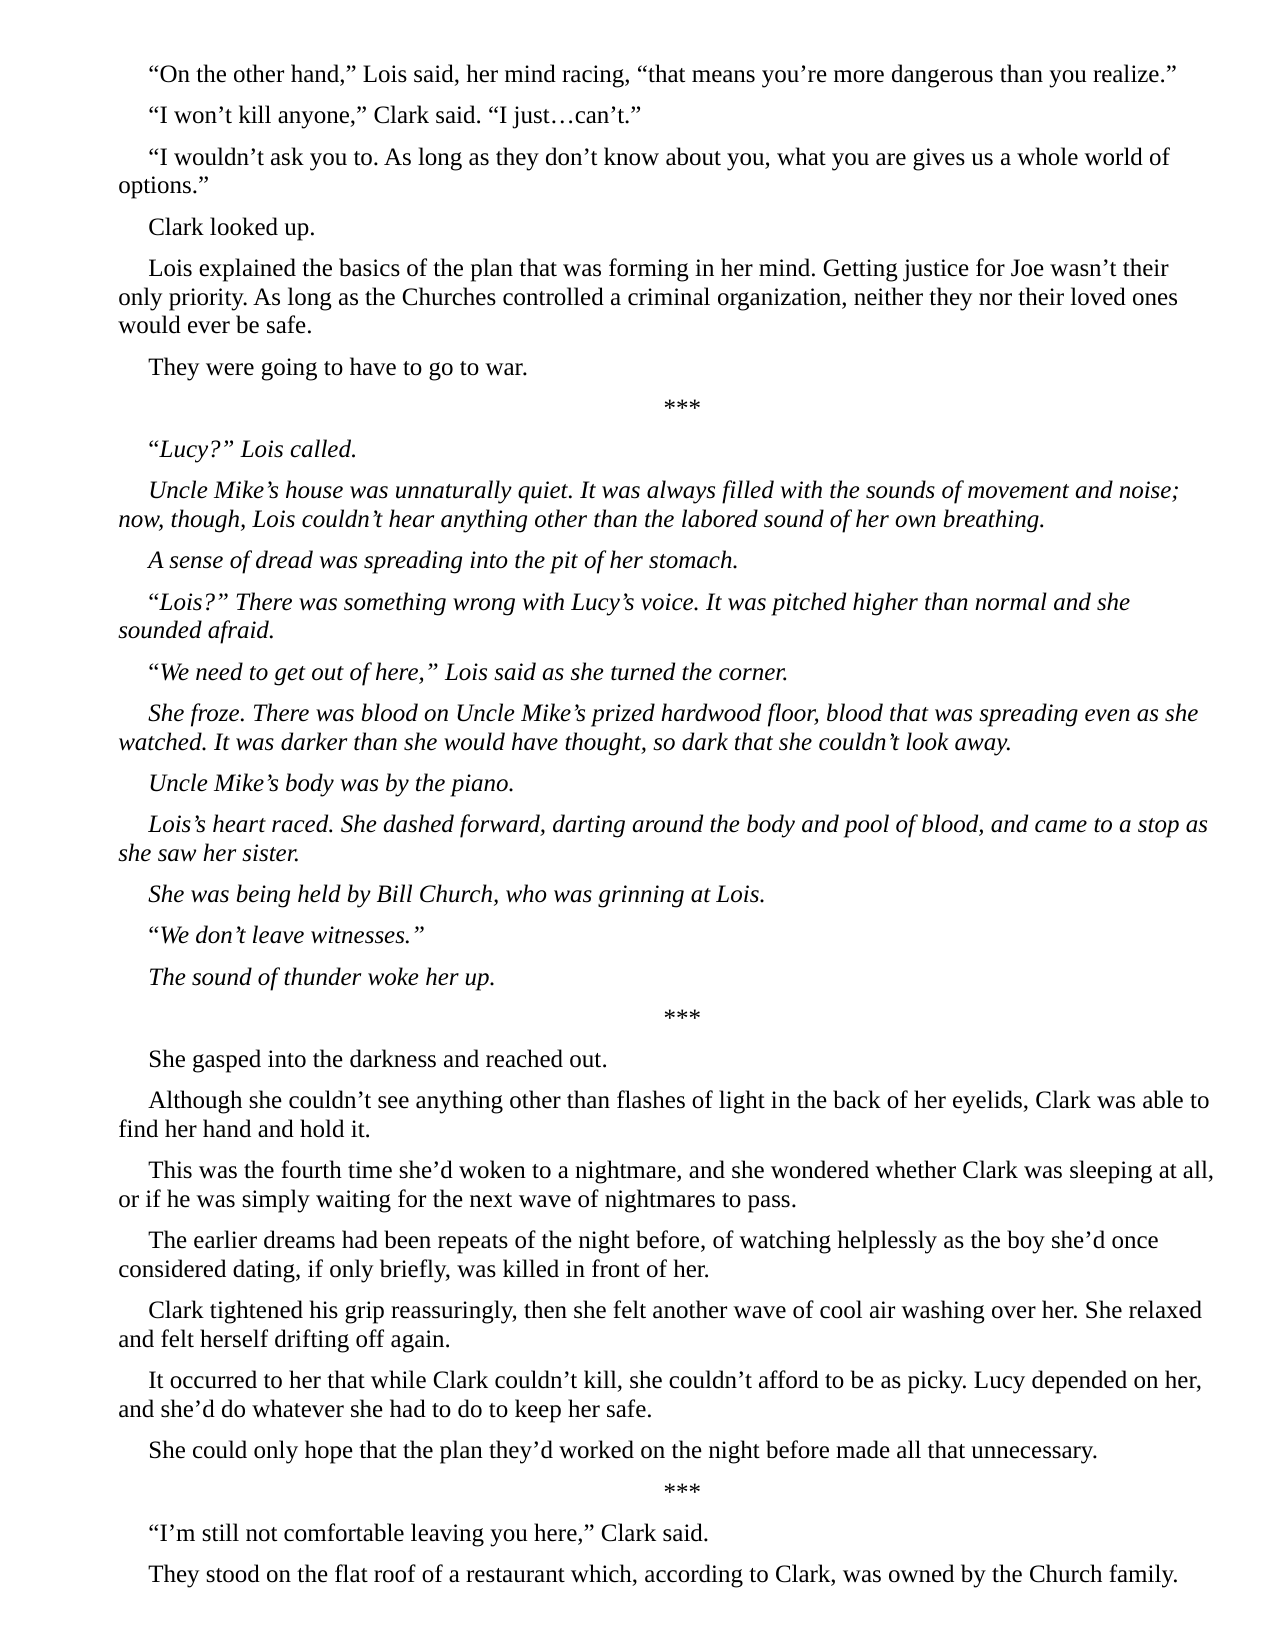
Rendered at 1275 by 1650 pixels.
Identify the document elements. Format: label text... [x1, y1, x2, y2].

text A sense of dread was spreading into the pit of her stomach. [118, 545, 1216, 574]
text They were going to have to go to war. [118, 352, 1216, 380]
text She was being held by Bill Church, who was grinning at Lois. [118, 879, 1216, 908]
text The earlier dreams had been repeats of the night before, of watching helplessly as the boy she’d once considered dating, if only briefly, was killed in front of her. [118, 1225, 1216, 1283]
text Lois explained the basics of the plan that was forming in her mind. Getting justice for Joe wasn’t their only priority. As long as the Churches controlled a criminal organization, neither they nor their loved ones would ever be safe. [118, 253, 1216, 339]
text “I’m still not comfortable leaving you here,” Clark said. [118, 1518, 1216, 1547]
text Lois’s heart raced. She dashed forward, darting around the body and pool of blood, and came to a stop as she saw her sister. [118, 809, 1216, 867]
text “I won’t kill anyone,” Clark said. “I just…can’t.” [118, 100, 1216, 129]
text This was the fourth time she’d woken to a nightmare, and she wondered whether Clark was sleeping at all, or if he was simply waiting for the next wave of nightmares to pass. [118, 1155, 1216, 1213]
text Although she couldn’t see anything other than flashes of light in the back of her eyelids, Clark was able to find her hand and hold it. [118, 1085, 1216, 1143]
text They stood on the flat roof of a restaurant which, according to Clark, was owned by the Church family. [118, 1559, 1216, 1588]
text She could only hope that the plan they’d worked on the night before made all that unnecessary. [118, 1435, 1216, 1464]
text It occurred to her that while Clark couldn’t kill, she couldn’t afford to be as picky. Lucy depended on her, and she’d do whatever she had to do to keep her safe. [118, 1365, 1216, 1423]
text Uncle Mike’s house was unnaturally quiet. It was always filled with the sounds of movement and noise; now, though, Lois couldn’t hear anything other than the labored sound of her own breathing. [118, 475, 1216, 533]
text “On the other hand,” Lois said, her mind racing, “that means you’re more dangerous than you realize.” [118, 59, 1216, 88]
text *** [118, 393, 1216, 422]
text *** [118, 1477, 1216, 1505]
text “I wouldn’t ask you to. As long as they don’t know about you, what you are gives us a whole world of options.” [118, 142, 1216, 199]
text “We need to get out of here,” Lois said as she turned the corner. [118, 657, 1216, 685]
text The sound of thunder woke her up. [118, 962, 1216, 990]
text “Lucy?” Lois called. [118, 434, 1216, 463]
text She gasped into the darkness and reached out. [118, 1044, 1216, 1073]
text Clark tightened his grip reassuringly, then she felt another wave of cool air washing over her. She relaxed and felt herself drifting off again. [118, 1295, 1216, 1353]
text She froze. There was blood on Uncle Mike’s prized hardwood floor, blood that was spreading even as she watched. It was darker than she would have thought, so dark that she couldn’t look away. [118, 698, 1216, 755]
text “We don’t leave witnesses.” [118, 920, 1216, 949]
text Uncle Mike’s body was by the piano. [118, 768, 1216, 797]
text *** [118, 1003, 1216, 1032]
text “Lois?” There was something wrong with Lucy’s voice. It was pitched higher than normal and she sounded afraid. [118, 587, 1216, 644]
text Clark looked up. [118, 212, 1216, 240]
